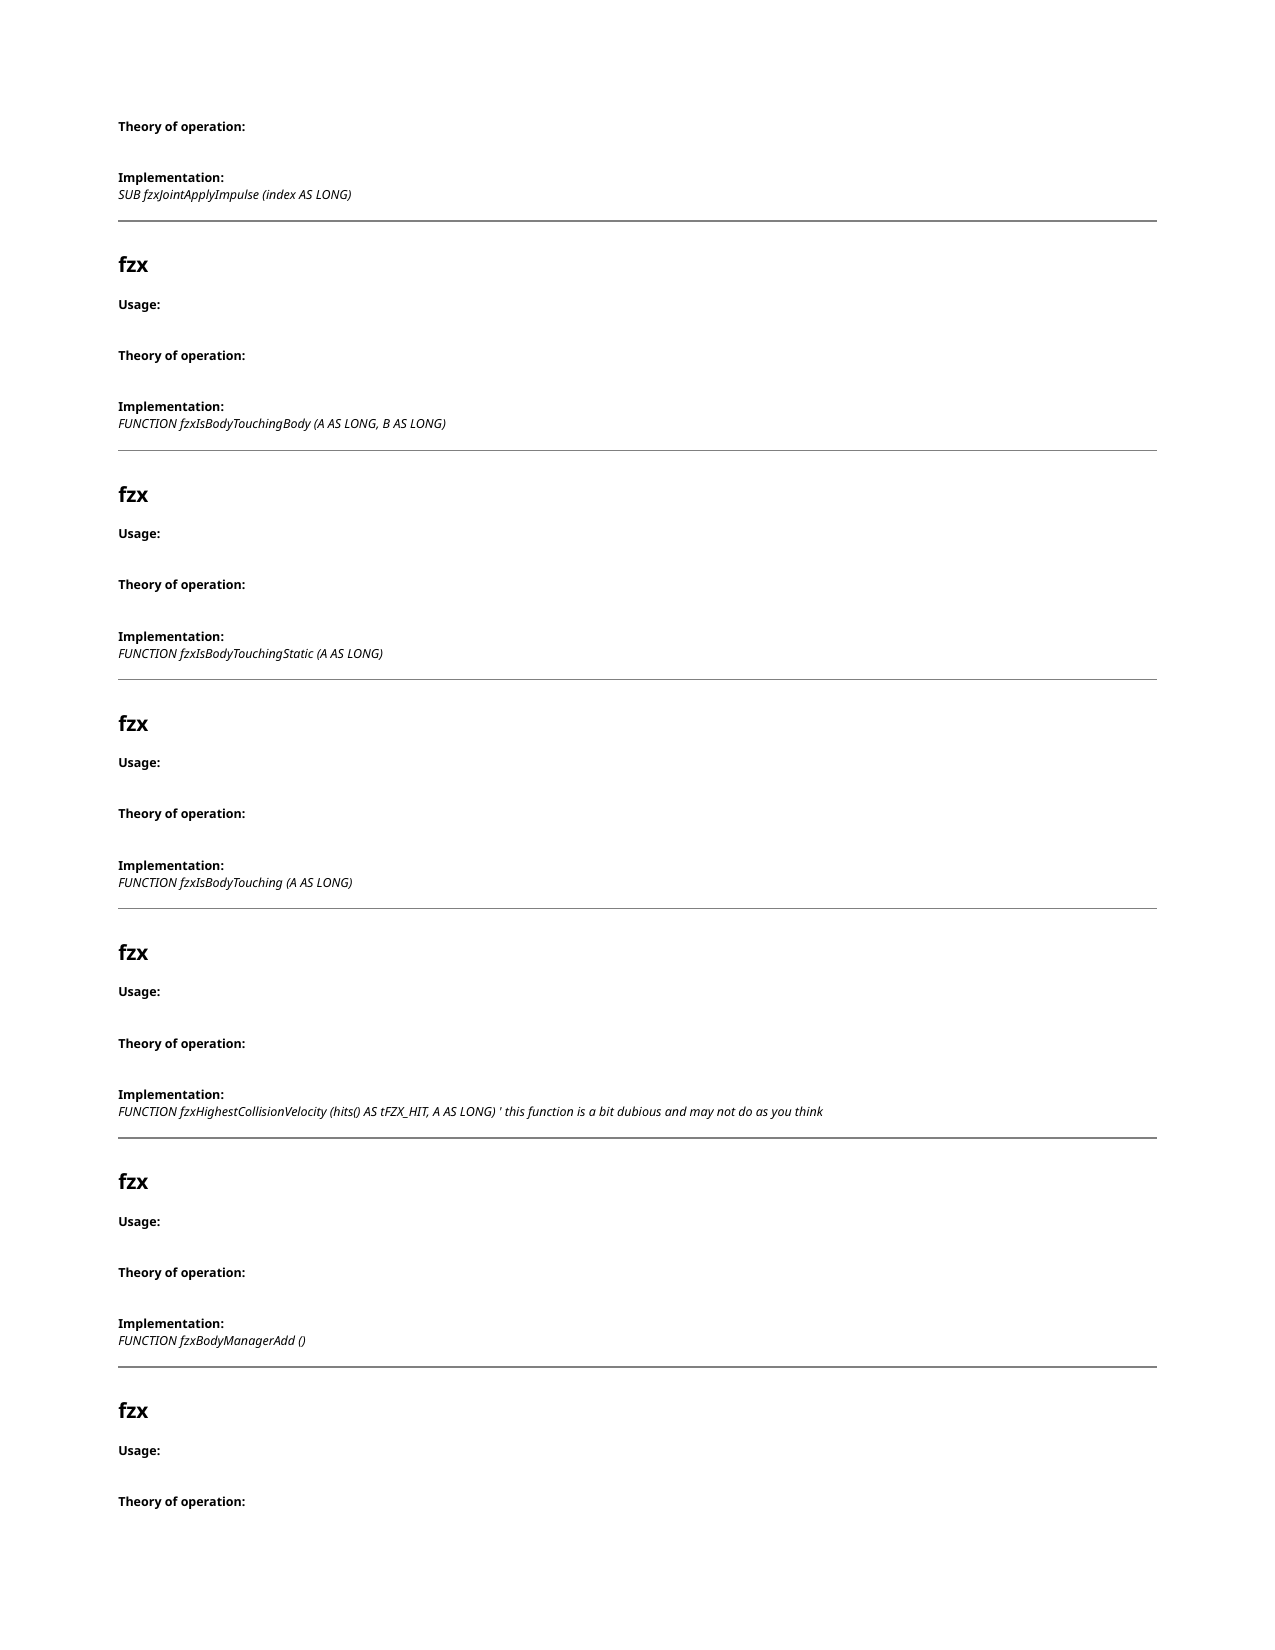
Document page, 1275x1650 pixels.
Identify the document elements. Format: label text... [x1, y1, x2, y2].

text Theory of operation: [118, 1264, 1157, 1281]
text Usage: [118, 983, 1157, 1001]
text FUNCTION fzxIsBodyTouchingBody (A AS LONG, B AS LONG) [118, 416, 1157, 433]
text fzx [118, 1396, 1157, 1425]
text FUNCTION fzxIsBodyTouchingStatic (A AS LONG) [118, 645, 1157, 662]
text Implementation: [118, 628, 1157, 645]
text Usage: [118, 525, 1157, 542]
text Theory of operation: [118, 806, 1157, 823]
text Usage: [118, 296, 1157, 313]
text fzx [118, 480, 1157, 508]
text fzx [118, 1167, 1157, 1196]
text Implementation: [118, 857, 1157, 874]
text FUNCTION fzxIsBodyTouching (A AS LONG) [118, 874, 1157, 891]
text Implementation: [118, 1315, 1157, 1332]
text Implementation: [118, 398, 1157, 416]
text fzx [118, 938, 1157, 966]
text Theory of operation: [118, 1035, 1157, 1052]
text Usage: [118, 1213, 1157, 1230]
text fzx [118, 709, 1157, 737]
text Implementation: [118, 169, 1157, 186]
text fzx [118, 251, 1157, 279]
text Theory of operation: [118, 1493, 1157, 1510]
text Theory of operation: [118, 576, 1157, 593]
text Theory of operation: [118, 347, 1157, 364]
text Implementation: [118, 1086, 1157, 1103]
text FUNCTION fzxBodyManagerAdd () [118, 1332, 1157, 1349]
text FUNCTION fzxHighestCollisionVelocity (hits() AS tFZX_HIT, A AS LONG) ' this function is a bit dubious and may not do as you think [118, 1103, 1157, 1120]
text SUB fzxJointApplyImpulse (index AS LONG) [118, 186, 1157, 203]
text Usage: [118, 1442, 1157, 1459]
text Theory of operation: [118, 118, 1157, 135]
text Usage: [118, 754, 1157, 771]
